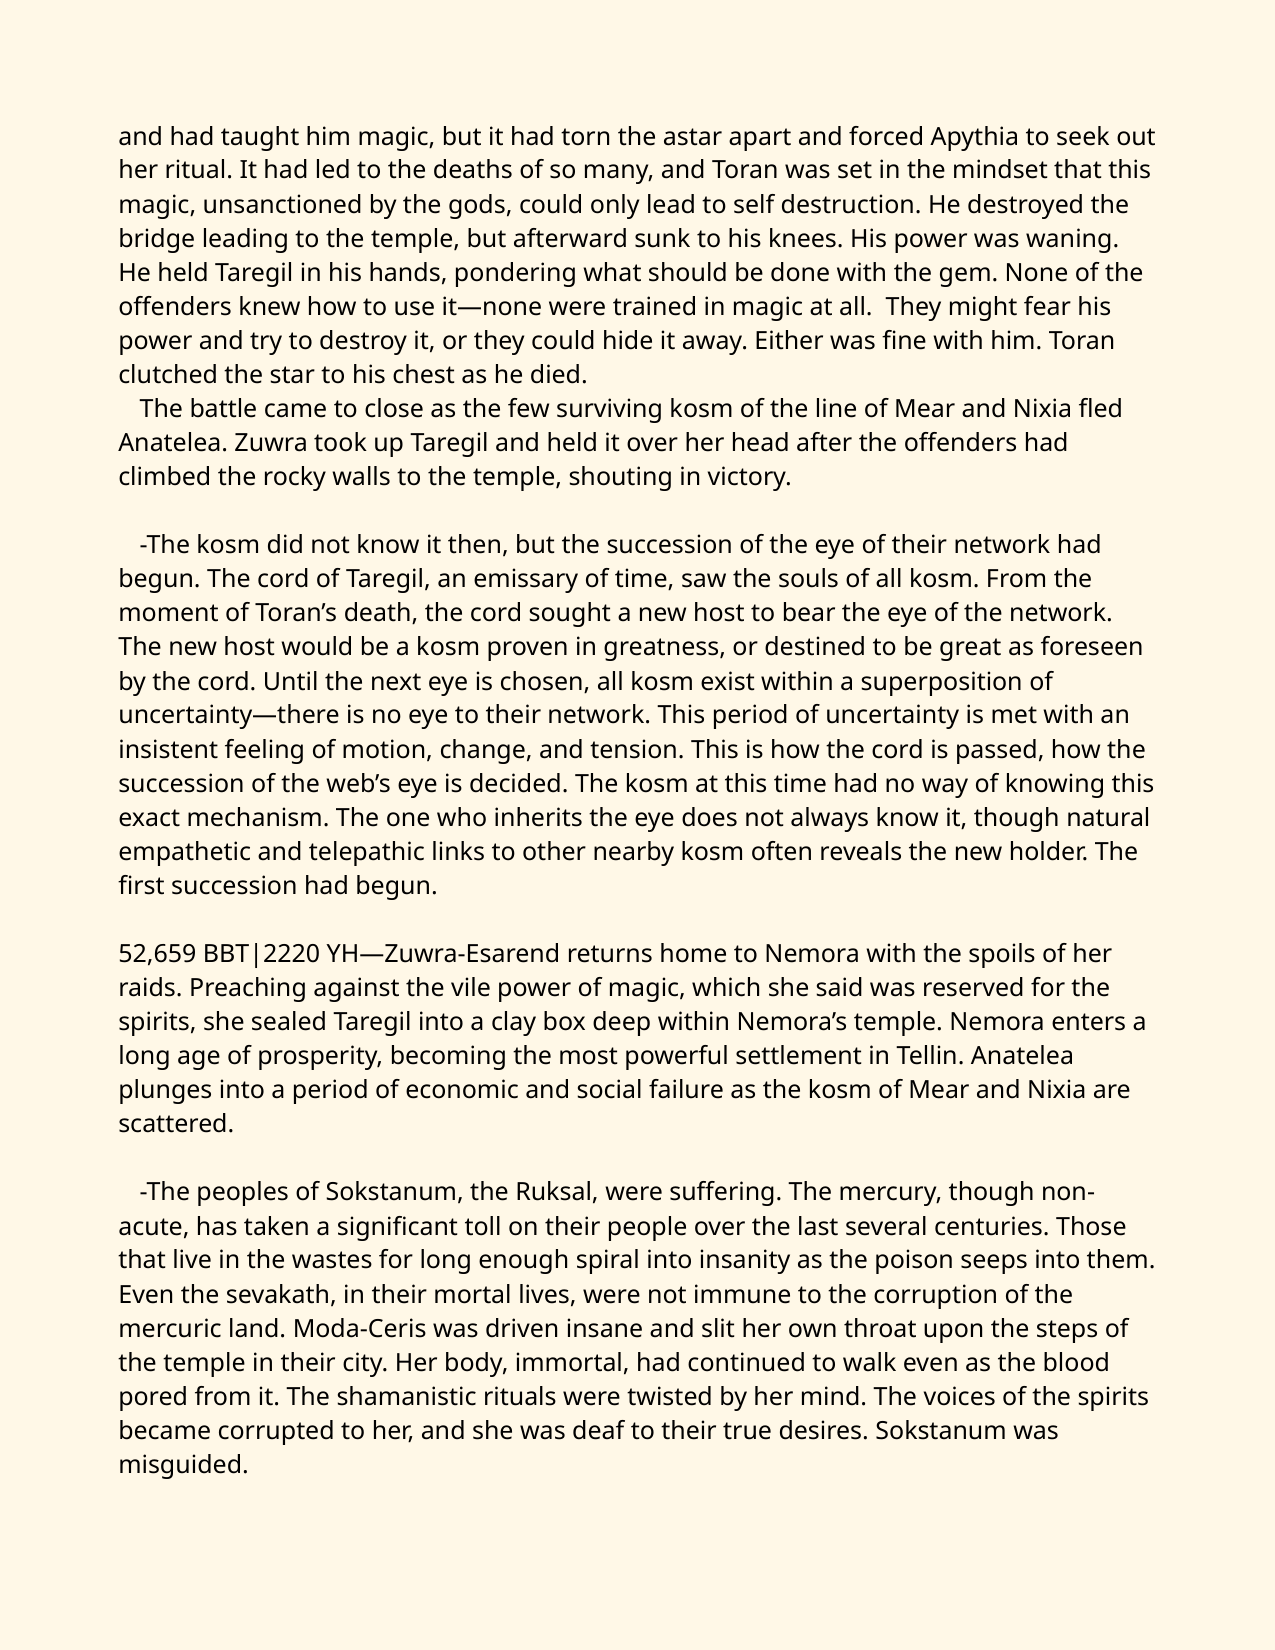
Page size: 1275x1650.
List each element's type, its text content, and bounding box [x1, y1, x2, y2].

text and had taught him magic, but it had torn the astar apart and forced Apythia to seek out her ritual. It had led to the deaths of so many, and Toran was set in the mindset that this magic, unsanctioned by the gods, could only lead to self destruction. He destroyed the bridge leading to the temple, but afterward sunk to his knees. His power was waning. He held Taregil in his hands, pondering what should be done with the gem. None of the offenders knew how to use it—none were trained in magic at all. They might fear his power and try to destroy it, or they could hide it away. Either was fine with him. Toran clutched the star to his chest as he died. [118, 118, 1157, 391]
text -The peoples of Sokstanum, the Ruksal, were suffering. The mercury, though non-acute, has taken a significant toll on their people over the last several centuries. Those that live in the wastes for long enough spiral into insanity as the poison seeps into them. Even the sevakath, in their mortal lives, were not immune to the corruption of the mercuric land. Moda-Ceris was driven insane and slit her own throat upon the steps of the temple in their city. Her body, immortal, had continued to walk even as the blood pored from it. The shamanistic rituals were twisted by her mind. The voices of the spirits became corrupted to her, and she was deaf to their true desires. Sokstanum was misguided. [118, 1174, 1157, 1481]
text -The kosm did not know it then, but the succession of the eye of their network had begun. The cord of Taregil, an emissary of time, saw the souls of all kosm. From the moment of Toran’s death, the cord sought a new host to bear the eye of the network. The new host would be a kosm proven in greatness, or destined to be great as foreseen by the cord. Until the next eye is chosen, all kosm exist within a superposition of uncertainty—there is no eye to their network. This period of uncertainty is met with an insistent feeling of motion, change, and tension. This is how the cord is passed, how the succession of the web’s eye is decided. The kosm at this time had no way of knowing this exact mechanism. The one who inherits the eye does not always know it, though natural empathetic and telepathic links to other nearby kosm often reveals the new holder. The first succession had begun. [118, 527, 1157, 902]
text 52,659 BBT|2220 YH—Zuwra-Esarend returns home to Nemora with the spoils of her raids. Preaching against the vile power of magic, which she said was reserved for the spirits, she sealed Taregil into a clay box deep within Nemora’s temple. Nemora enters a long age of prosperity, becoming the most powerful settlement in Tellin. Anatelea plunges into a period of economic and social failure as the kosm of Mear and Nixia are scattered. [118, 936, 1157, 1140]
text The battle came to close as the few surviving kosm of the line of Mear and Nixia fled Anatelea. Zuwra took up Taregil and held it over her head after the offenders had climbed the rocky walls to the temple, shouting in victory. [118, 391, 1157, 493]
